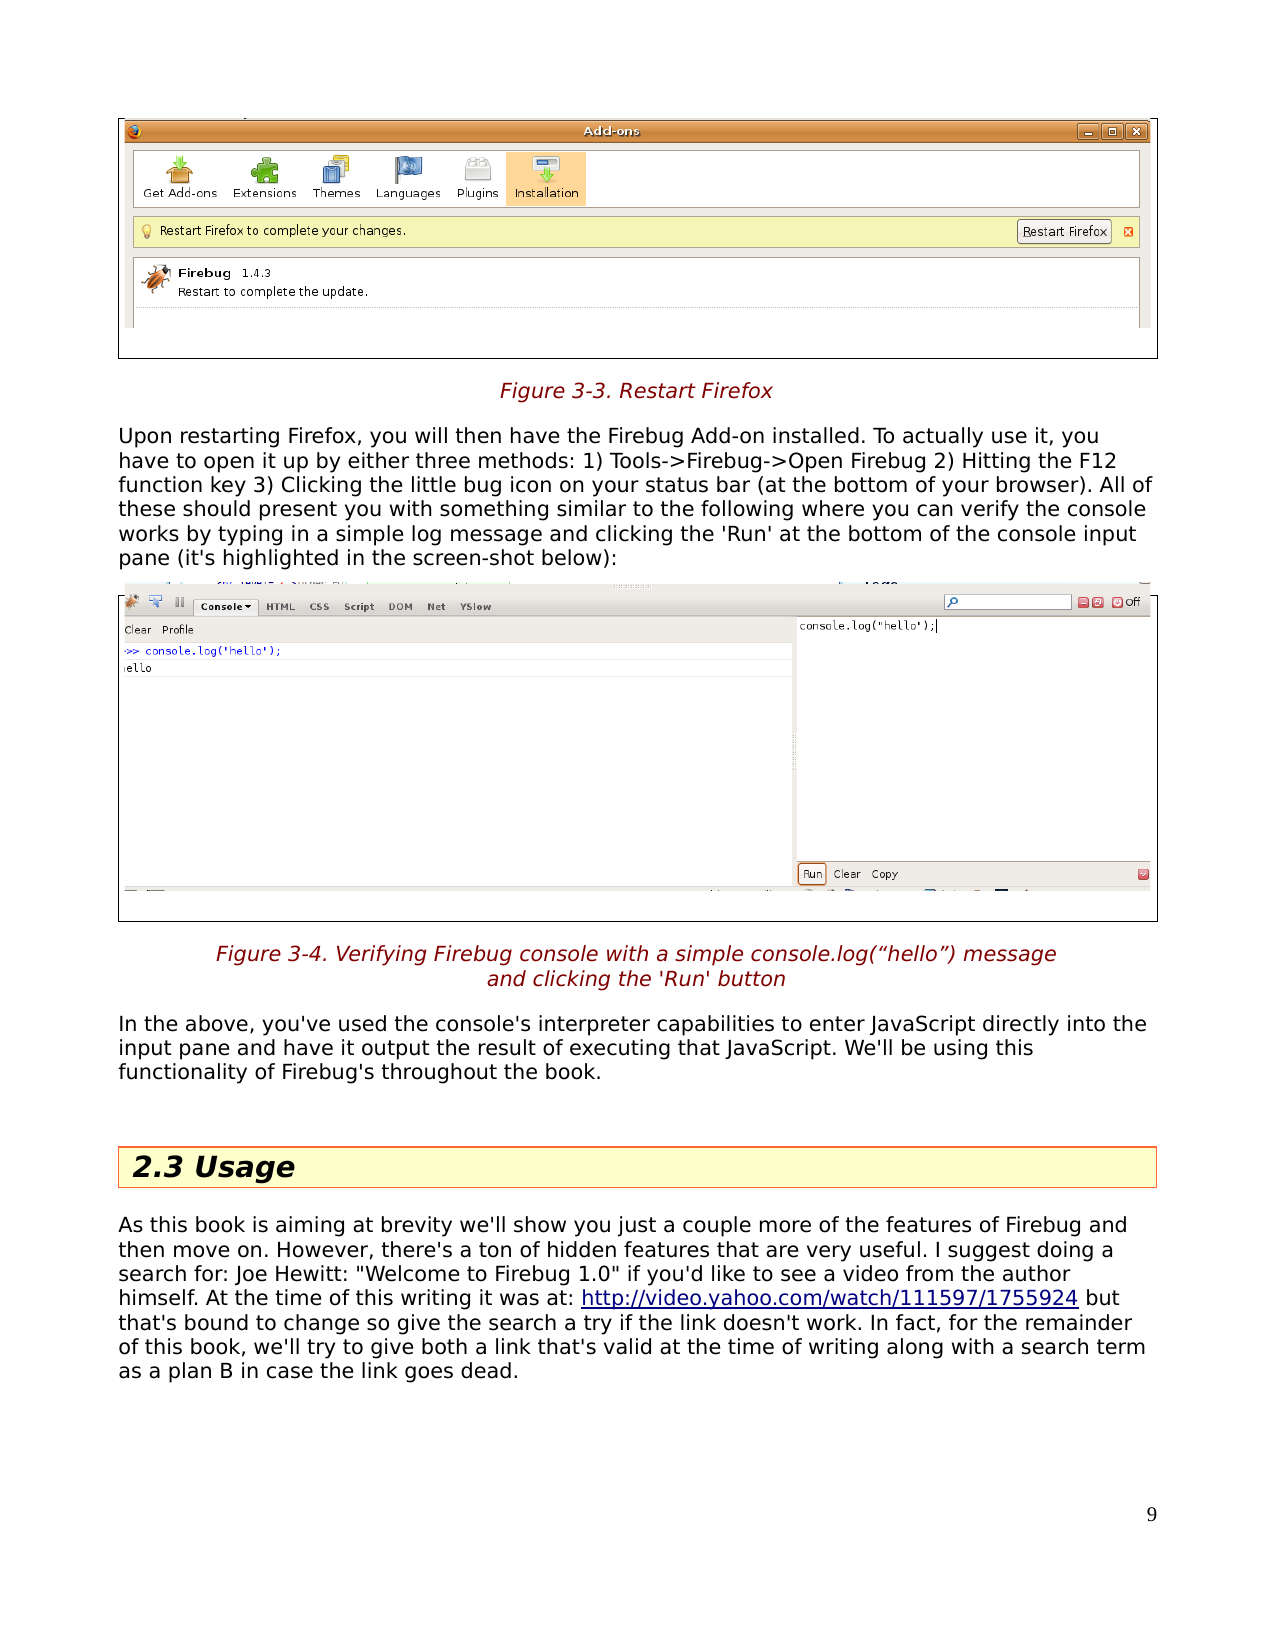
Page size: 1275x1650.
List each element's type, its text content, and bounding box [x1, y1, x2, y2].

picture [124, 582, 1151, 891]
title Figure 3-3. Restart Firefox [193, 379, 1082, 404]
picture [124, 118, 1151, 328]
subtitle 2.3 Usage [119, 1148, 1156, 1187]
text In the above, you've used the console's interpreter capabilities to enter JavaScript directly into the input pane and have it output the result of executing that JavaScript. We'll be using this functionality of Firebug's throughout the book. [118, 1012, 1157, 1085]
text As this book is aiming at brevity we'll show you just a couple more of the features of Firebug and then move on. However, there's a ton of hidden features that are very useful. I suggest doing a search for: Joe Hewitt: "Welcome to Firebug 1.0" if you'd like to see a video from the author himself. At the time of this writing it was at: http://video.yahoo.com/watch/111597/1755924 but that's bound to change so give the search a try if the link doesn't work. In fact, for the remainder of this book, we'll try to give both a link that's valid at the time of writing along with a search term as a plan B in case the link goes dead. [118, 1213, 1157, 1383]
text Upon restarting Firefox, you will then have the Firebug Add-on installed. To actually use it, you have to open it up by either three methods: 1) Tools->Firebug->Open Firebug 2) Hitting the F12 function key 3) Clicking the little bug icon on your status bar (at the bottom of your browser). All of these should present you with something similar to the following where you can verify the console works by typing in a simple log message and clicking the 'Run' at the bottom of the console input pane (it's highlighted in the screen-shot below): [118, 424, 1157, 570]
title Figure 3-4. Verifying Firebug console with a simple console.log(“hello”) message and clicking the 'Run' button [193, 942, 1082, 991]
